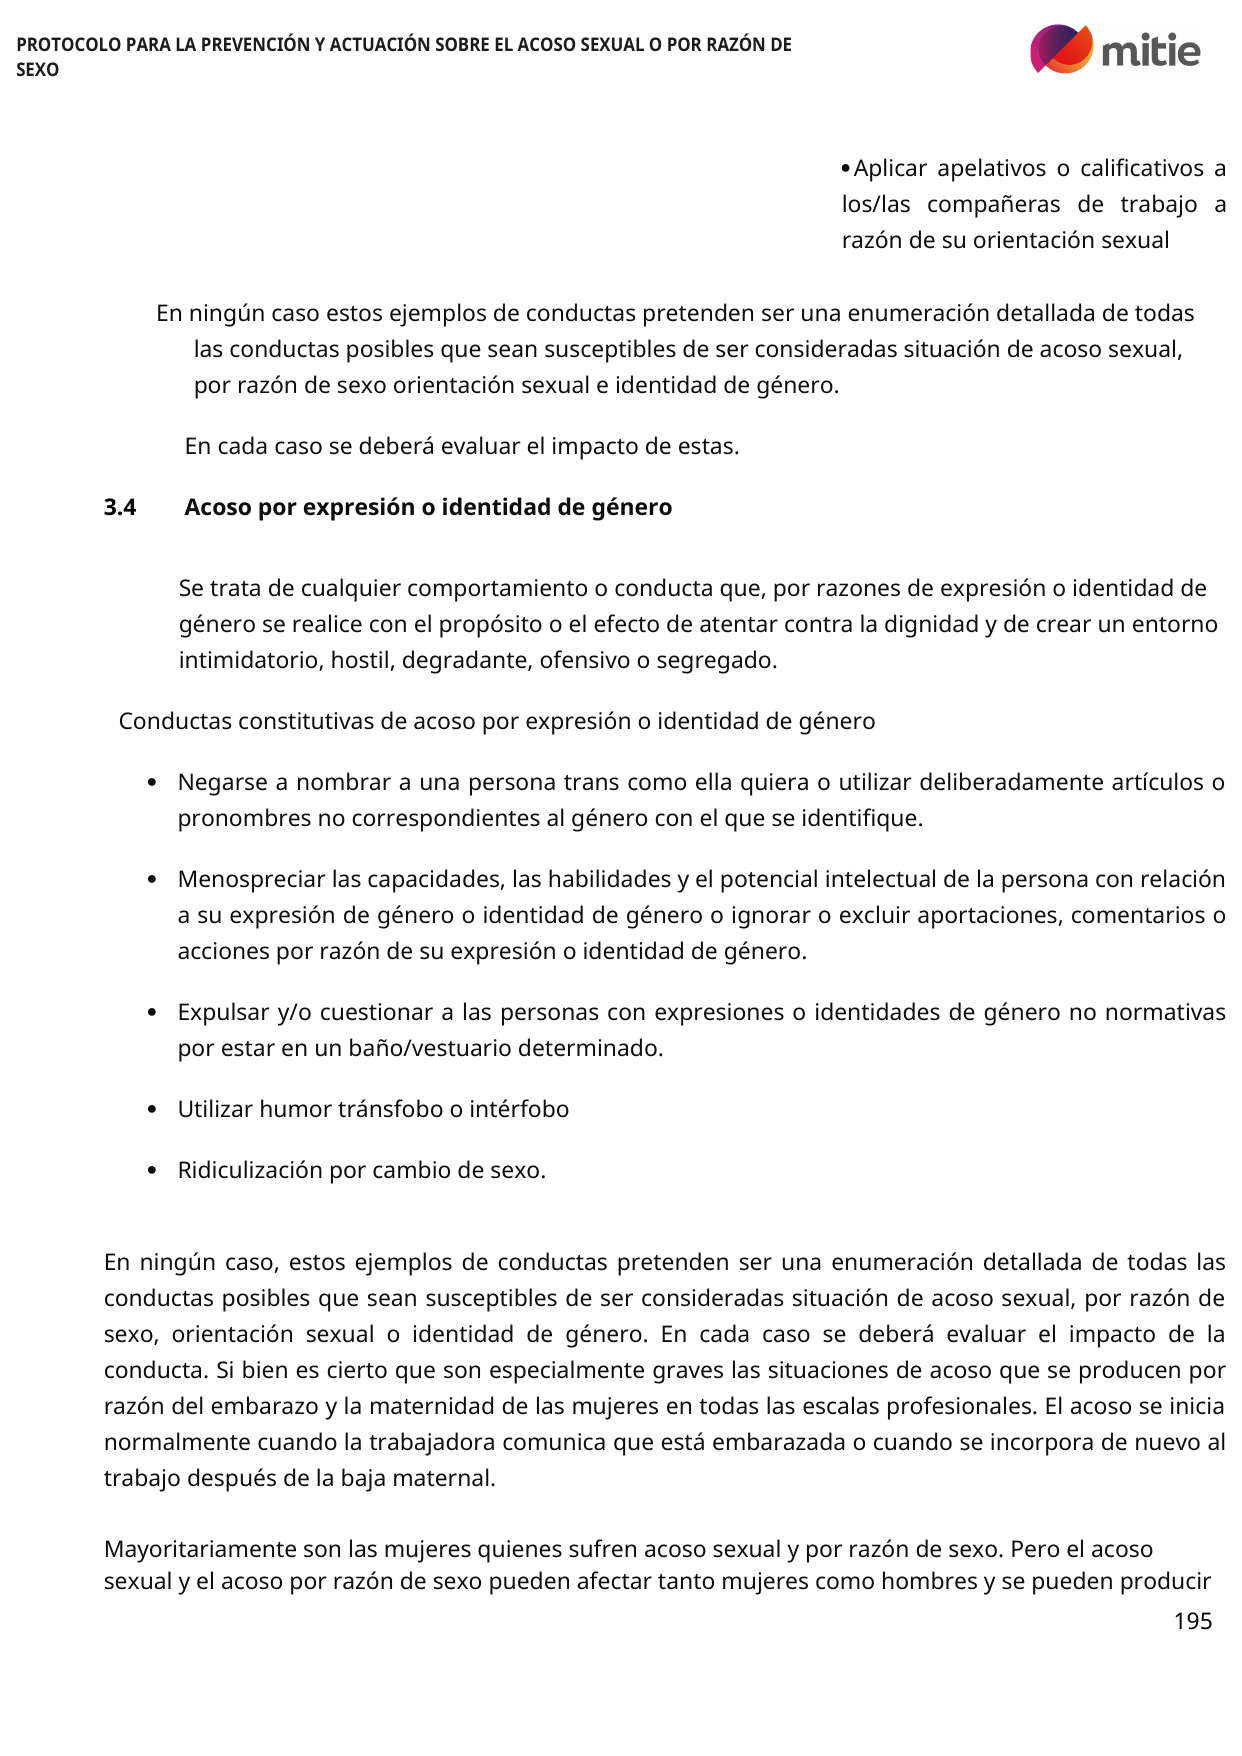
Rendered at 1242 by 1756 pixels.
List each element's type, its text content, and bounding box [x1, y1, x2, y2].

list Menospreciar las capacidades, las habilidades y el potencial intelectual de la persona con relación a su expresión de género o identidad de género o ignorar o excluir aportaciones, comentarios o acciones por razón de su expresión o identidad de género. [148, 863, 1227, 966]
list En ningún caso estos ejemplos de conductas pretenden ser una enumeración detallada de todas las conductas posibles que sean susceptibles de ser consideradas situación de acoso sexual, por razón de sexo orientación sexual e identidad de género. [156, 297, 1212, 401]
list Expulsar y/o cuestionar a las personas con expresiones o identidades de género no normativas por estar en un baño/vestuario determinado. [148, 996, 1227, 1063]
text Conductas constitutivas de acoso por expresión o identidad de género [118, 705, 1227, 736]
text Se trata de cualquier comportamiento o conducta que, por razones de expresión o identidad de género se realice con el propósito o el efecto de atentar contra la dignidad y de crear un entorno intimidatorio, hostil, degradante, ofensivo o segregado. [178, 572, 1227, 676]
text En ningún caso, estos ejemplos de conductas pretenden ser una enumeración detallada de todas las conductas posibles que sean susceptibles de ser consideradas situación de acoso sexual, por razón de sexo, orientación sexual o identidad de género. En cada caso se deberá evaluar el impacto de la conducta. Si bien es cierto que son especialmente graves las situaciones de acoso que se producen por razón del embarazo y la maternidad de las mujeres en todas las escalas profesionales. El acoso se inicia normalmente cuando la trabajadora comunica que está embarazada o cuando se incorpora de nuevo al trabajo después de la baja maternal. [103, 1246, 1227, 1493]
list Utilizar humor tránsfobo o intérfobo [148, 1093, 1227, 1124]
text En cada caso se deberá evaluar el impacto de estas. [178, 430, 1227, 461]
list Negarse a nombrar a una persona trans como ella quiera o utilizar deliberadamente artículos o pronombres no correspondientes al género con el que se identifique. [148, 766, 1227, 833]
list Ridiculización por cambio de sexo. [148, 1154, 1227, 1185]
list Acoso por expresión o identidad de género [103, 491, 1227, 522]
list Aplicar apelativos o calificativos a los/las compañeras de trabajo a razón de su orientación sexual [103, 152, 1227, 255]
text Mayoritariamente son las mujeres quienes sufren acoso sexual y por razón de sexo. Pero el acoso sexual y el acoso por razón de sexo pueden afectar tanto mujeres como hombres y se pueden producir [103, 1533, 1212, 1596]
